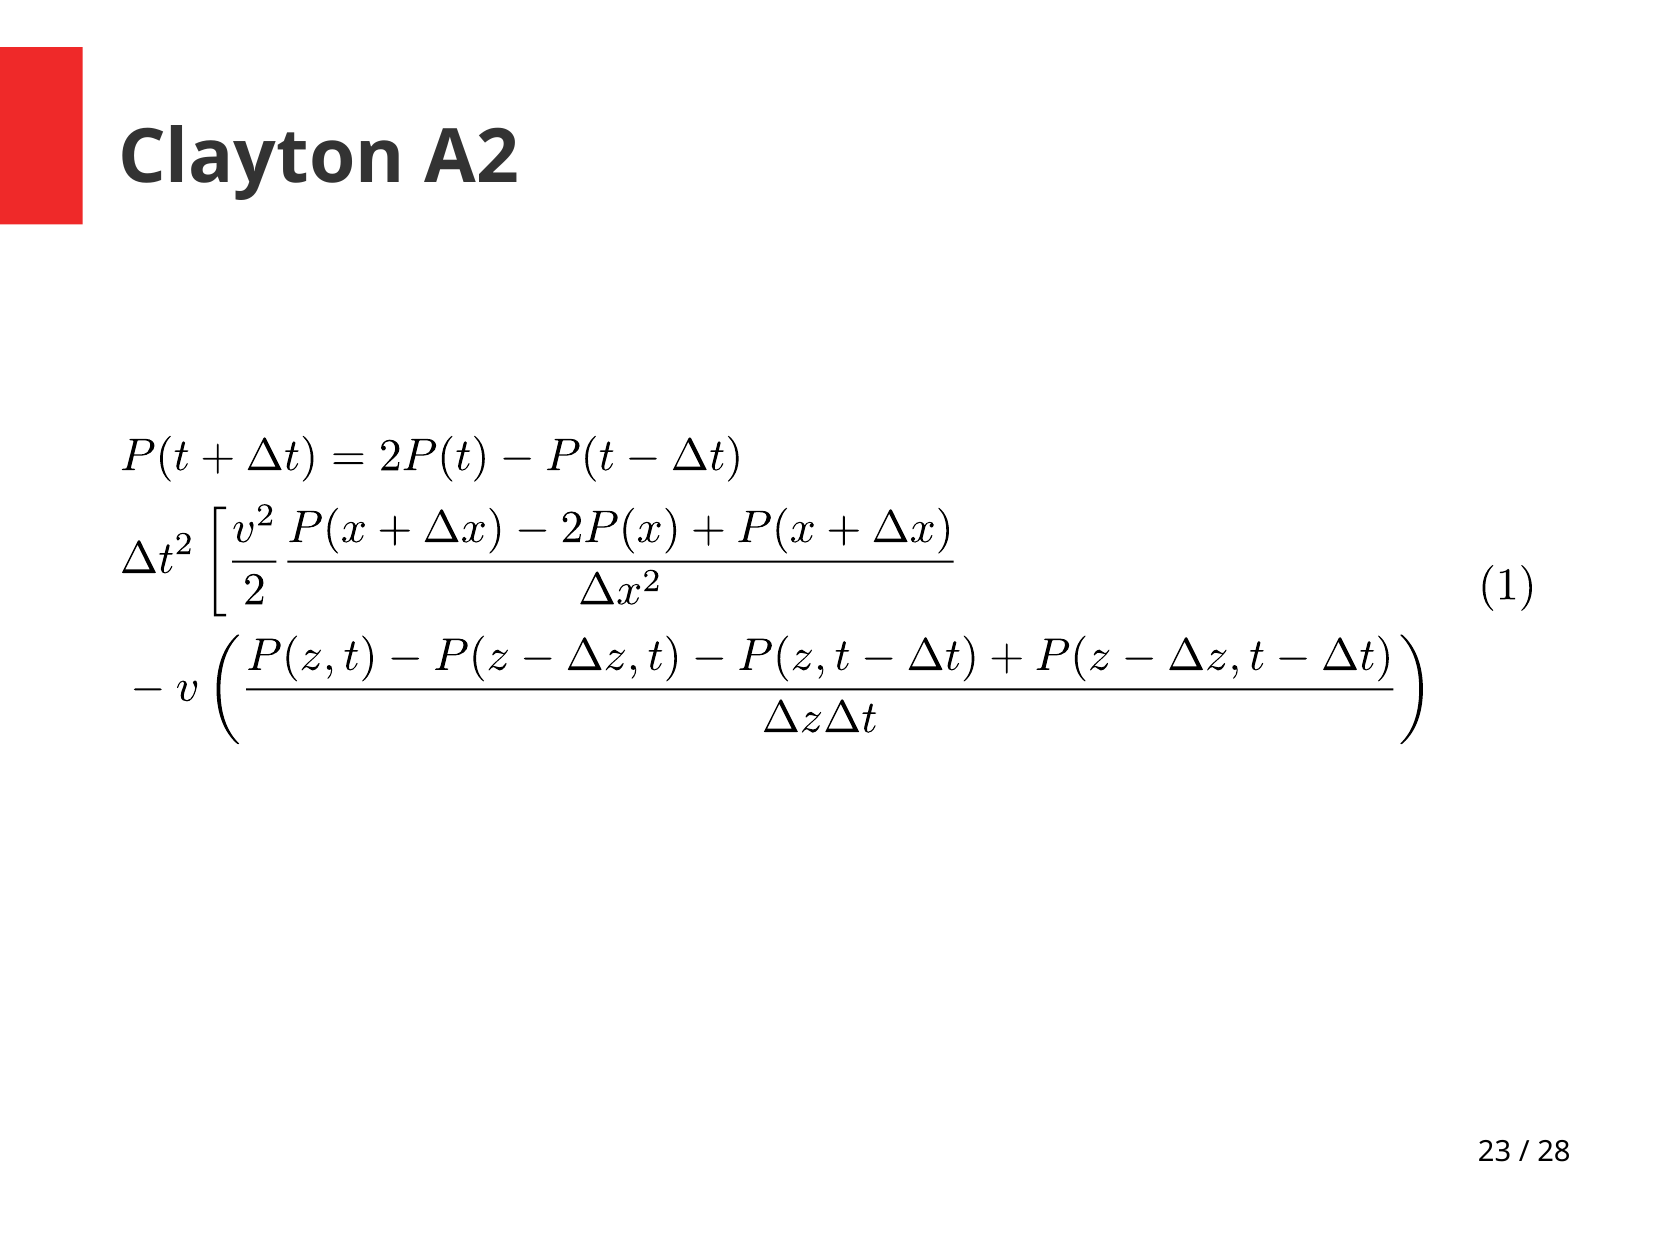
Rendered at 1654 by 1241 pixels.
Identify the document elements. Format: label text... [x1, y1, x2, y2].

text_box [121, 435, 1532, 745]
title Clayton A2 [118, 49, 1571, 257]
